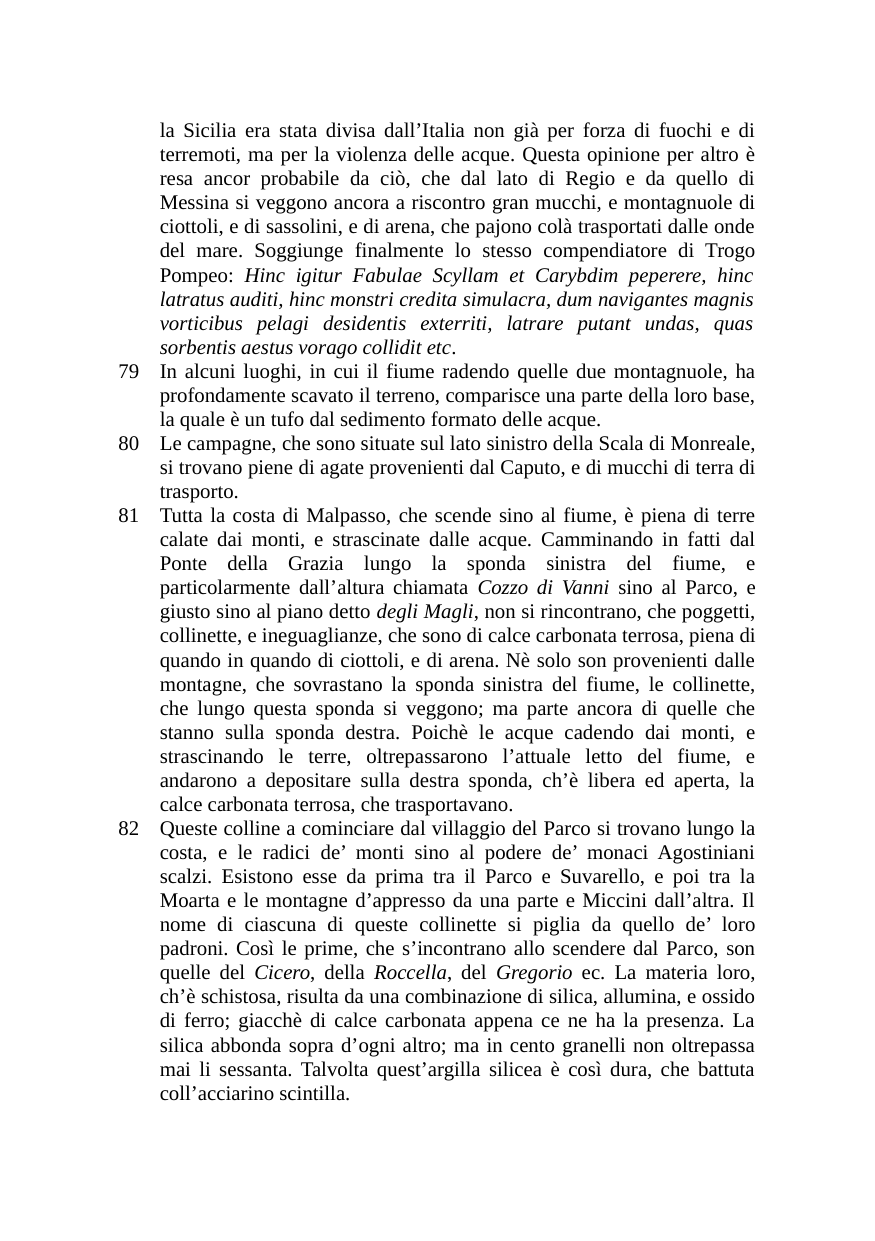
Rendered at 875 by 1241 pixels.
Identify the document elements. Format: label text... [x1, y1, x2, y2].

text In alcuni luoghi, in cui il fiume radendo quelle due montagnuole, ha profondamente scavato il terreno, comparisce una parte della loro base, la quale è un tufo dal sedimento formato delle acque. [118, 359, 756, 431]
text Le campagne, che sono situate sul lato sinistro della Scala di Monreale, si trovano piene di agate provenienti dal Caputo, e di mucchi di terra di trasporto. [118, 431, 756, 503]
text Queste colline a cominciare dal villaggio del Parco si trovano lungo la costa, e le radici de’ monti sino al podere de’ monaci Agostiniani scalzi. Esistono esse da prima tra il Parco e Suvarello, e poi tra la Moarta e le montagne d’appresso da una parte e Miccini dall’altra. Il nome di ciascuna di queste collinette si piglia da quello de’ loro padroni. Così le prime, che s’incontrano allo scendere dal Parco, son quelle del Cicero, della Roccella, del Gregorio ec. La materia loro, ch’è schistosa, risulta da una combinazione di silica, allumina, e ossido di ferro; giacchè di calce carbonata appena ce ne ha la presenza. La silica abbonda sopra d’ogni altro; ma in cento granelli non oltrepassa mai li sessanta. Talvolta quest’argilla silicea è così dura, che battuta coll’acciarino scintilla. [118, 816, 756, 1105]
text la Sicilia era stata divisa dall’Italia non già per forza di fuochi e di terremoti, ma per la violenza delle acque. Questa opinione per altro è resa ancor probabile da ciò, che dal lato di Regio e da quello di Messina si veggono ancora a riscontro gran mucchi, e montagnuole di ciottoli, e di sassolini, e di arena, che pajono colà trasportati dalle onde del mare. Soggiunge finalmente lo stesso compendiatore di Trogo Pompeo: Hinc igitur Fabulae Scyllam et Carybdim peperere, hinc latratus auditi, hinc monstri credita simulacra, dum navigantes magnis vorticibus pelagi desidentis exterriti, latrare putant undas, quas sorbentis aestus vorago collidit etc. [118, 118, 756, 359]
text Tutta la costa di Malpasso, che scende sino al fiume, è piena di terre calate dai monti, e strascinate dalle acque. Camminando in fatti dal Ponte della Grazia lungo la sponda sinistra del fiume, e particolarmente dall’altura chiamata Cozzo di Vanni sino al Parco, e giusto sino al piano detto degli Magli, non si rincontrano, che poggetti, collinette, e ineguaglianze, che sono di calce carbonata terrosa, piena di quando in quando di ciottoli, e di arena. Nè solo son provenienti dalle montagne, che sovrastano la sponda sinistra del fiume, le collinette, che lungo questa sponda si veggono; ma parte ancora di quelle che stanno sulla sponda destra. Poichè le acque cadendo dai monti, e strascinando le terre, oltrepassarono l’attuale letto del fiume, e andarono a depositare sulla destra sponda, ch’è libera ed aperta, la calce carbonata terrosa, che trasportavano. [118, 503, 756, 816]
